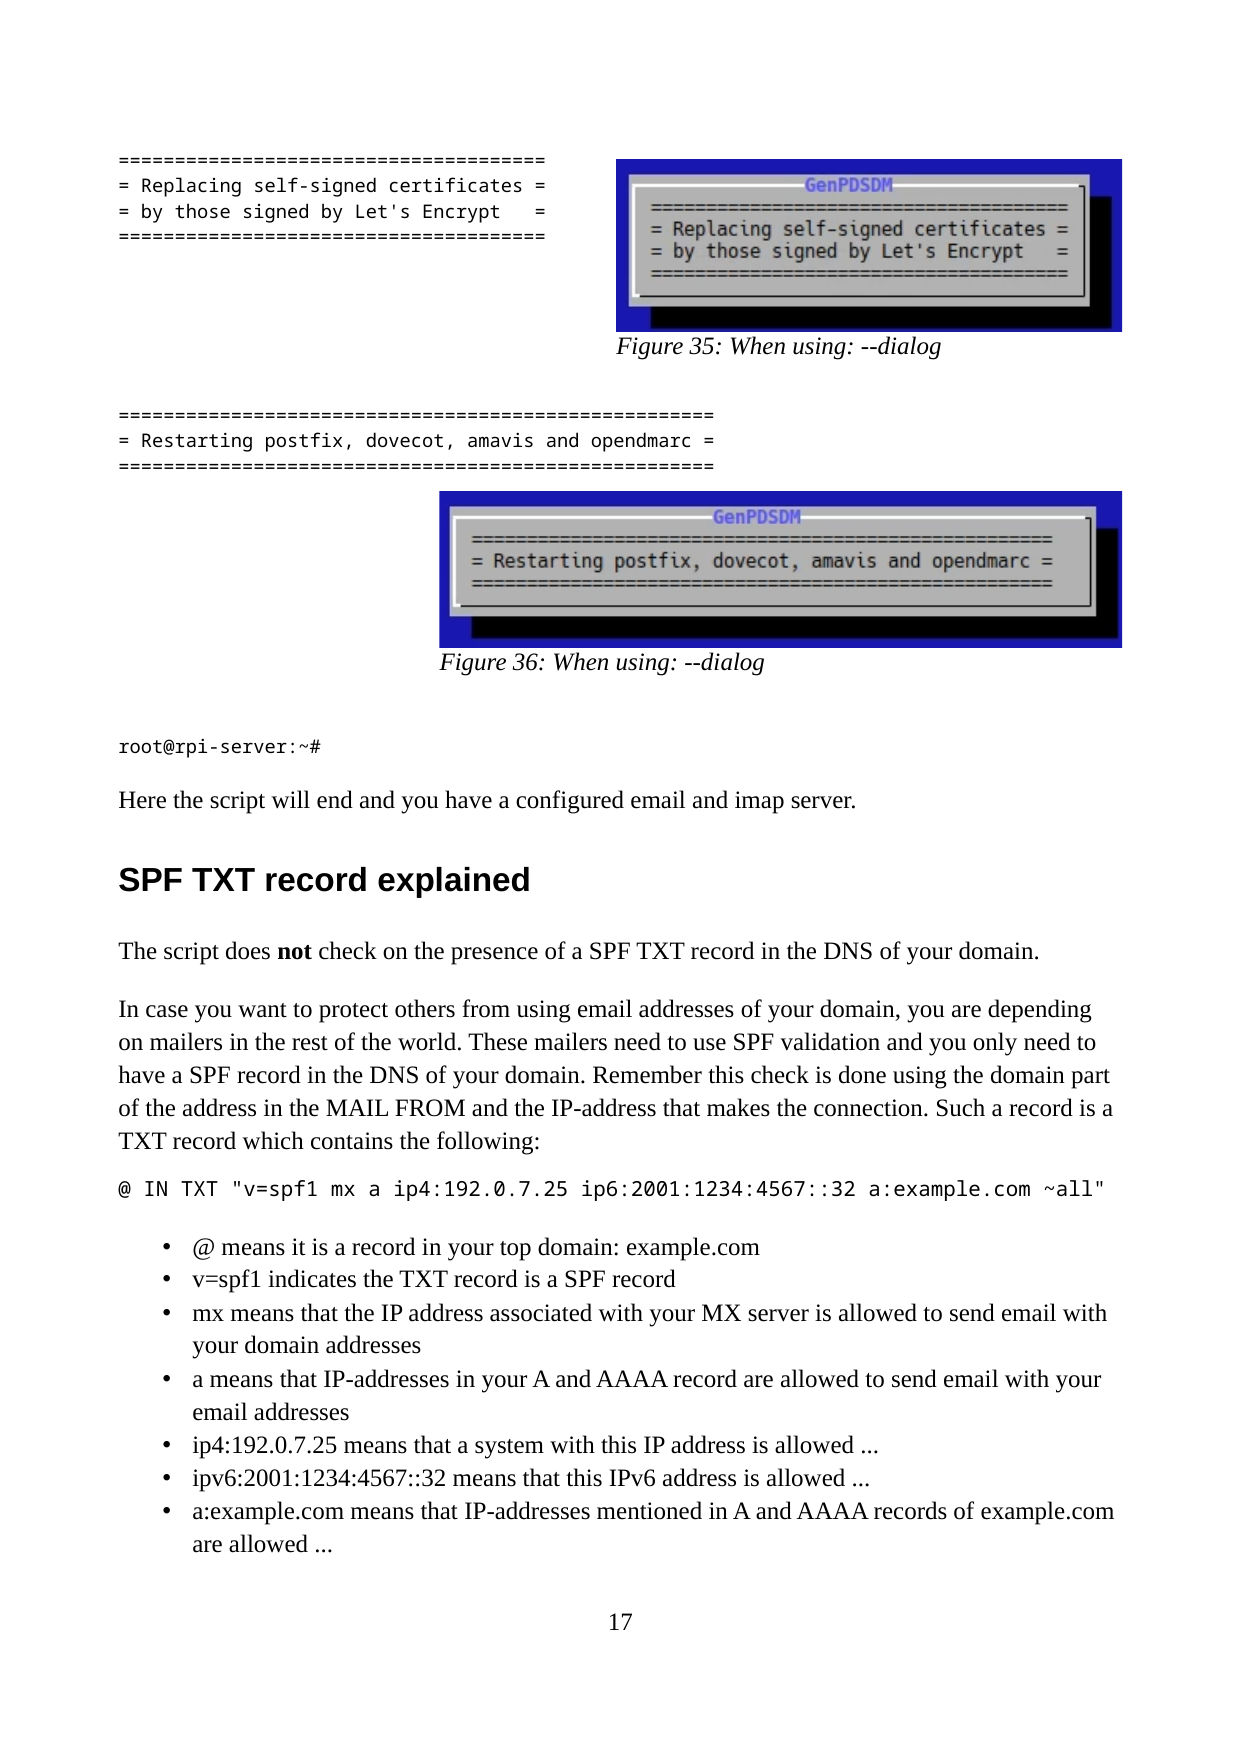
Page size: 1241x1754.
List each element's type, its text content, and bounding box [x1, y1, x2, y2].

text ====================================== [118, 147, 1122, 172]
text Here the script will end and you have a configured email and imap server. [118, 785, 1122, 814]
text Figure 35: When using: --dialog [616, 332, 1122, 360]
text ===================================================== [118, 402, 1122, 428]
list @ means it is a record in your top domain: example.com [162, 1232, 1122, 1260]
list ip4:192.0.7.25 means that a system with this IP address is allowed ... [162, 1430, 1122, 1458]
text = Replacing self-signed certificates = [118, 172, 616, 198]
text Figure 36: When using: --dialog [439, 648, 1122, 676]
list ipv6:2001:1234:4567::32 means that this IPv6 address is allowed ... [162, 1463, 1122, 1491]
text In case you want to protect others from using email addresses of your domain, you are depending on mailers in the rest of the world. These mailers need to use SPF validation and you only need to have a SPF record in the DNS of your domain. Remember this check is done using the domain part of the address in the MAIL FROM and the IP-address that makes the connection. Such a record is a TXT record which contains the following: [118, 994, 1122, 1155]
text The script does not check on the presence of a SPF TXT record in the DNS of your domain. [118, 936, 1122, 965]
text ===================================================== [118, 453, 1122, 479]
picture [439, 491, 1123, 648]
list a means that IP-addresses in your A and AAAA record are allowed to send email with your email addresses [162, 1364, 1122, 1425]
text = by those signed by Let's Encrypt = [118, 198, 616, 223]
list mx means that the IP address associated with your MX server is allowed to send email with your domain addresses [162, 1298, 1122, 1359]
text @ IN TXT "v=spf1 mx a ip4:192.0.7.25 ip6:2001:1234:4567::32 a:example.com ~all" [118, 1174, 1122, 1202]
text ====================================== [118, 223, 616, 249]
picture [616, 159, 1123, 332]
list a:example.com means that IP-addresses mentioned in A and AAAA records of example.com are allowed ... [162, 1496, 1122, 1557]
text = Restarting postfix, dovecot, amavis and opendmarc = [118, 428, 1122, 453]
text root@rpi-server:~# [118, 734, 1122, 759]
subtitle SPF TXT record explained [118, 860, 1122, 898]
list v=spf1 indicates the TXT record is a SPF record [162, 1264, 1122, 1293]
